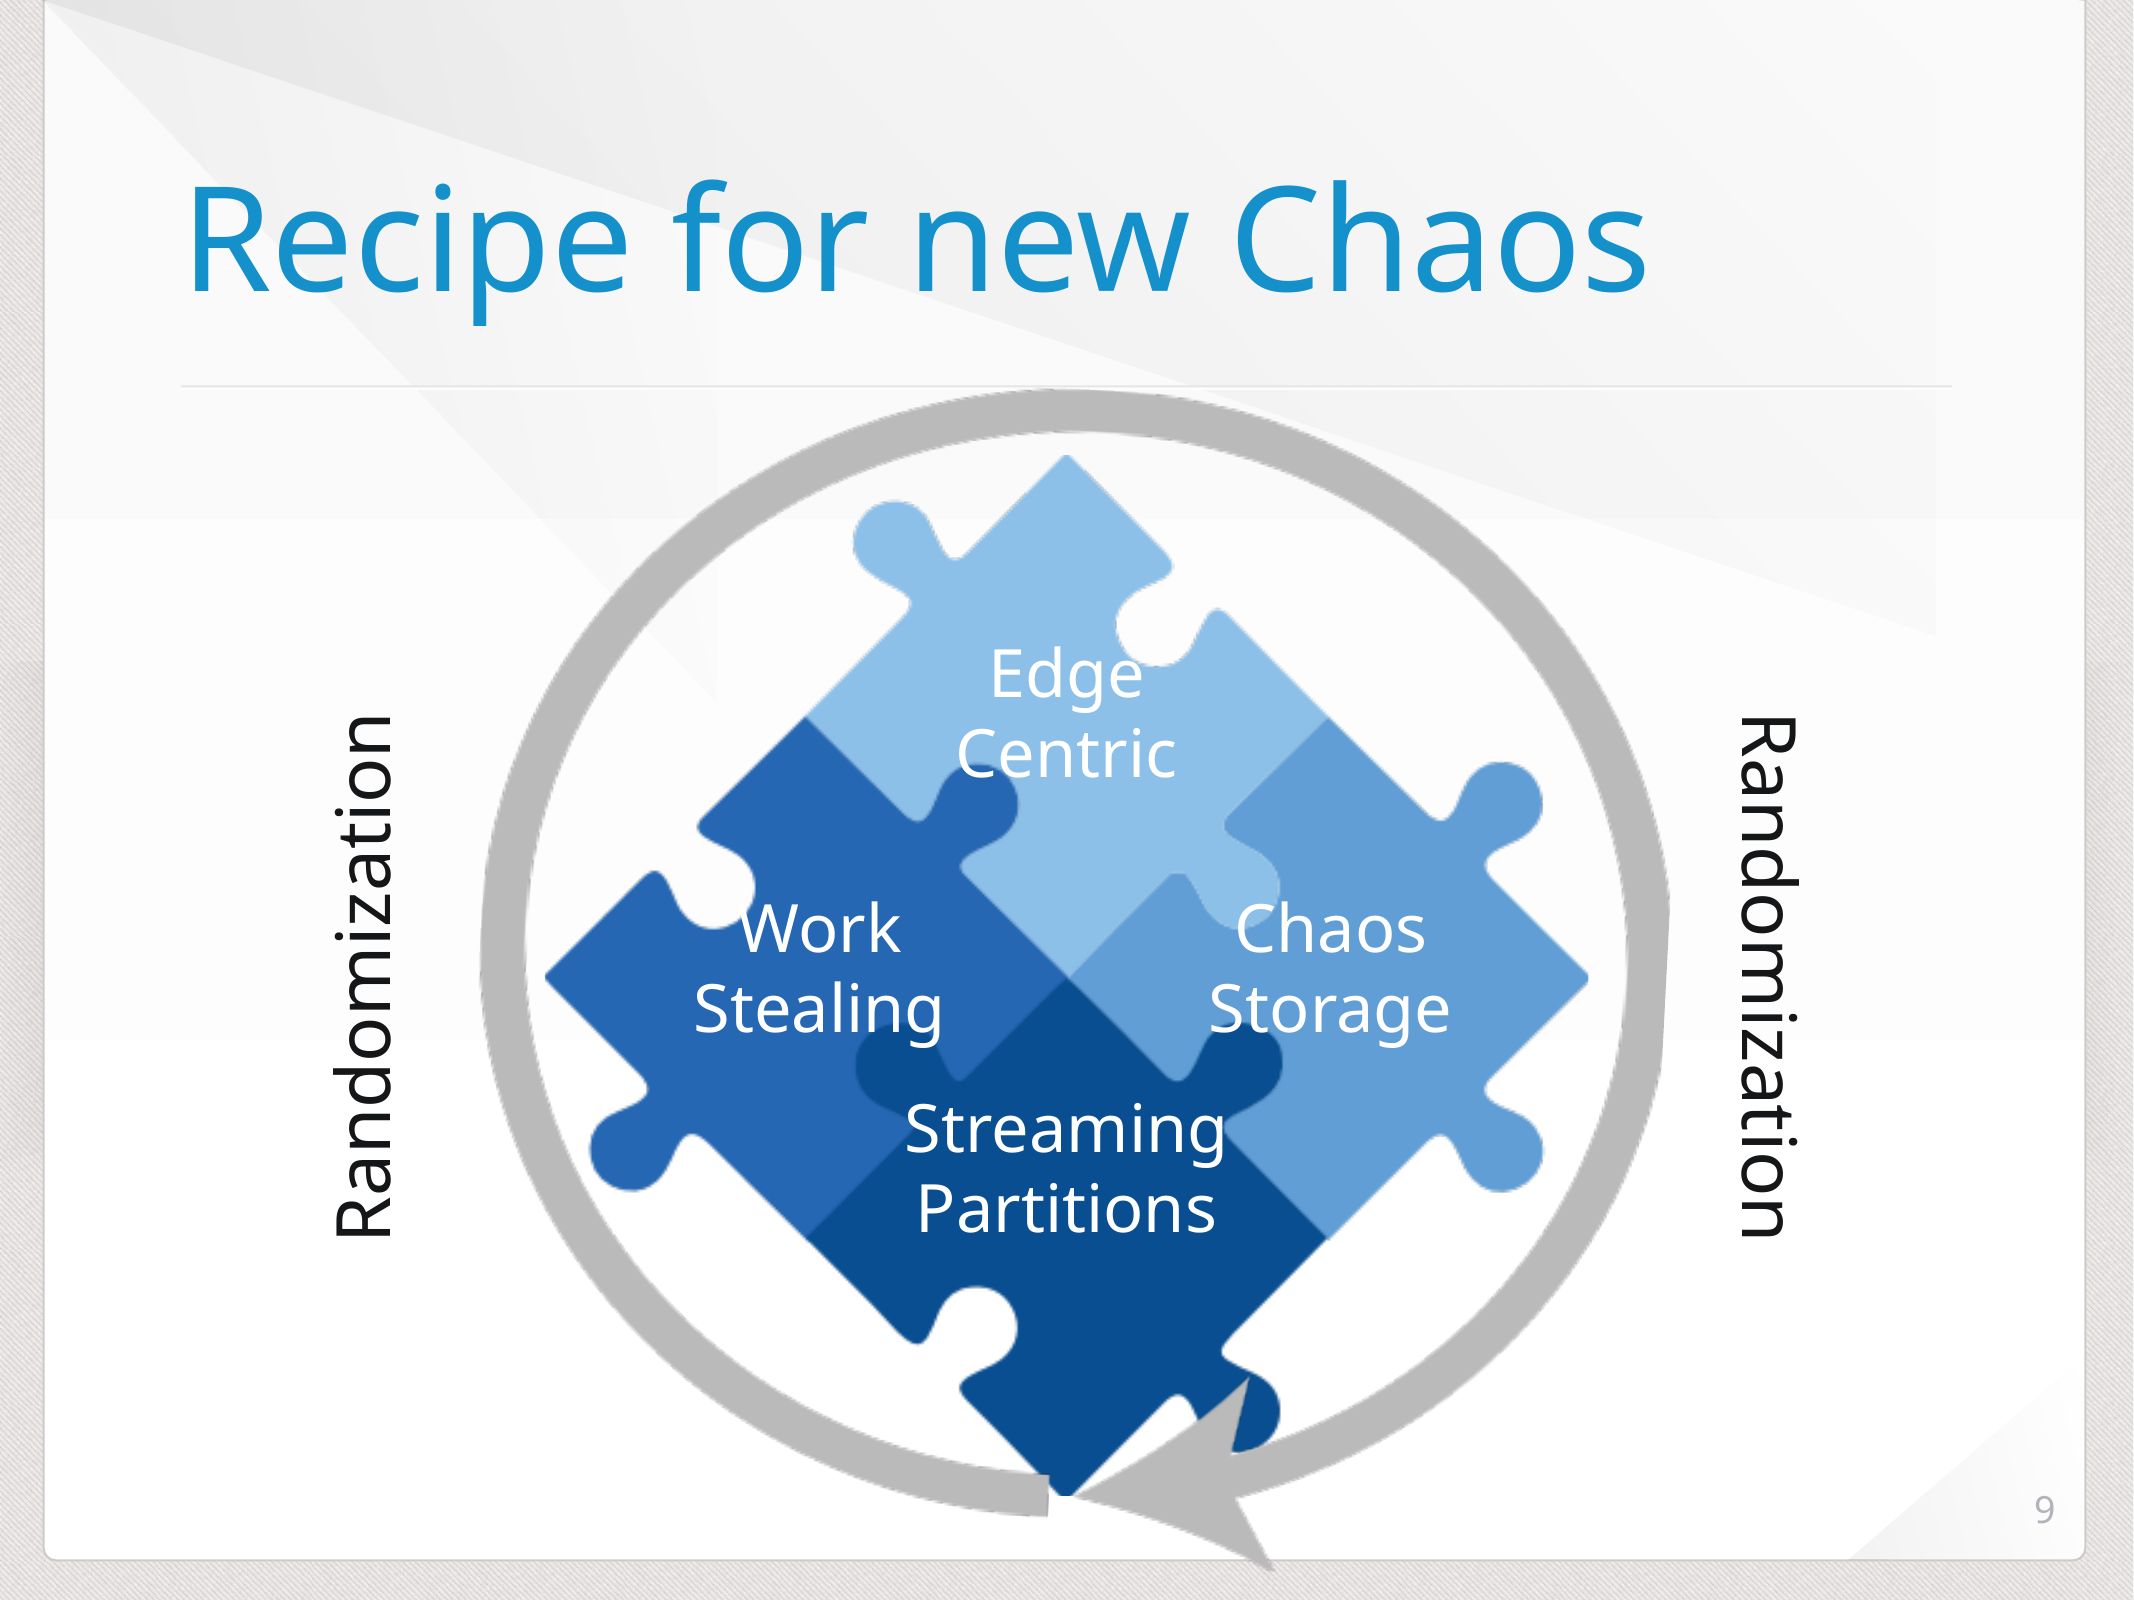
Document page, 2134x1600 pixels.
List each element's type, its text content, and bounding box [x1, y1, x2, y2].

text_box Randomization [1719, 703, 1844, 1252]
picture [0, 0, 2134, 1600]
title Recipe for new Chaos [181, 145, 1953, 355]
text_box Randomization [289, 703, 415, 1252]
slide_number [1909, 1476, 2071, 1548]
